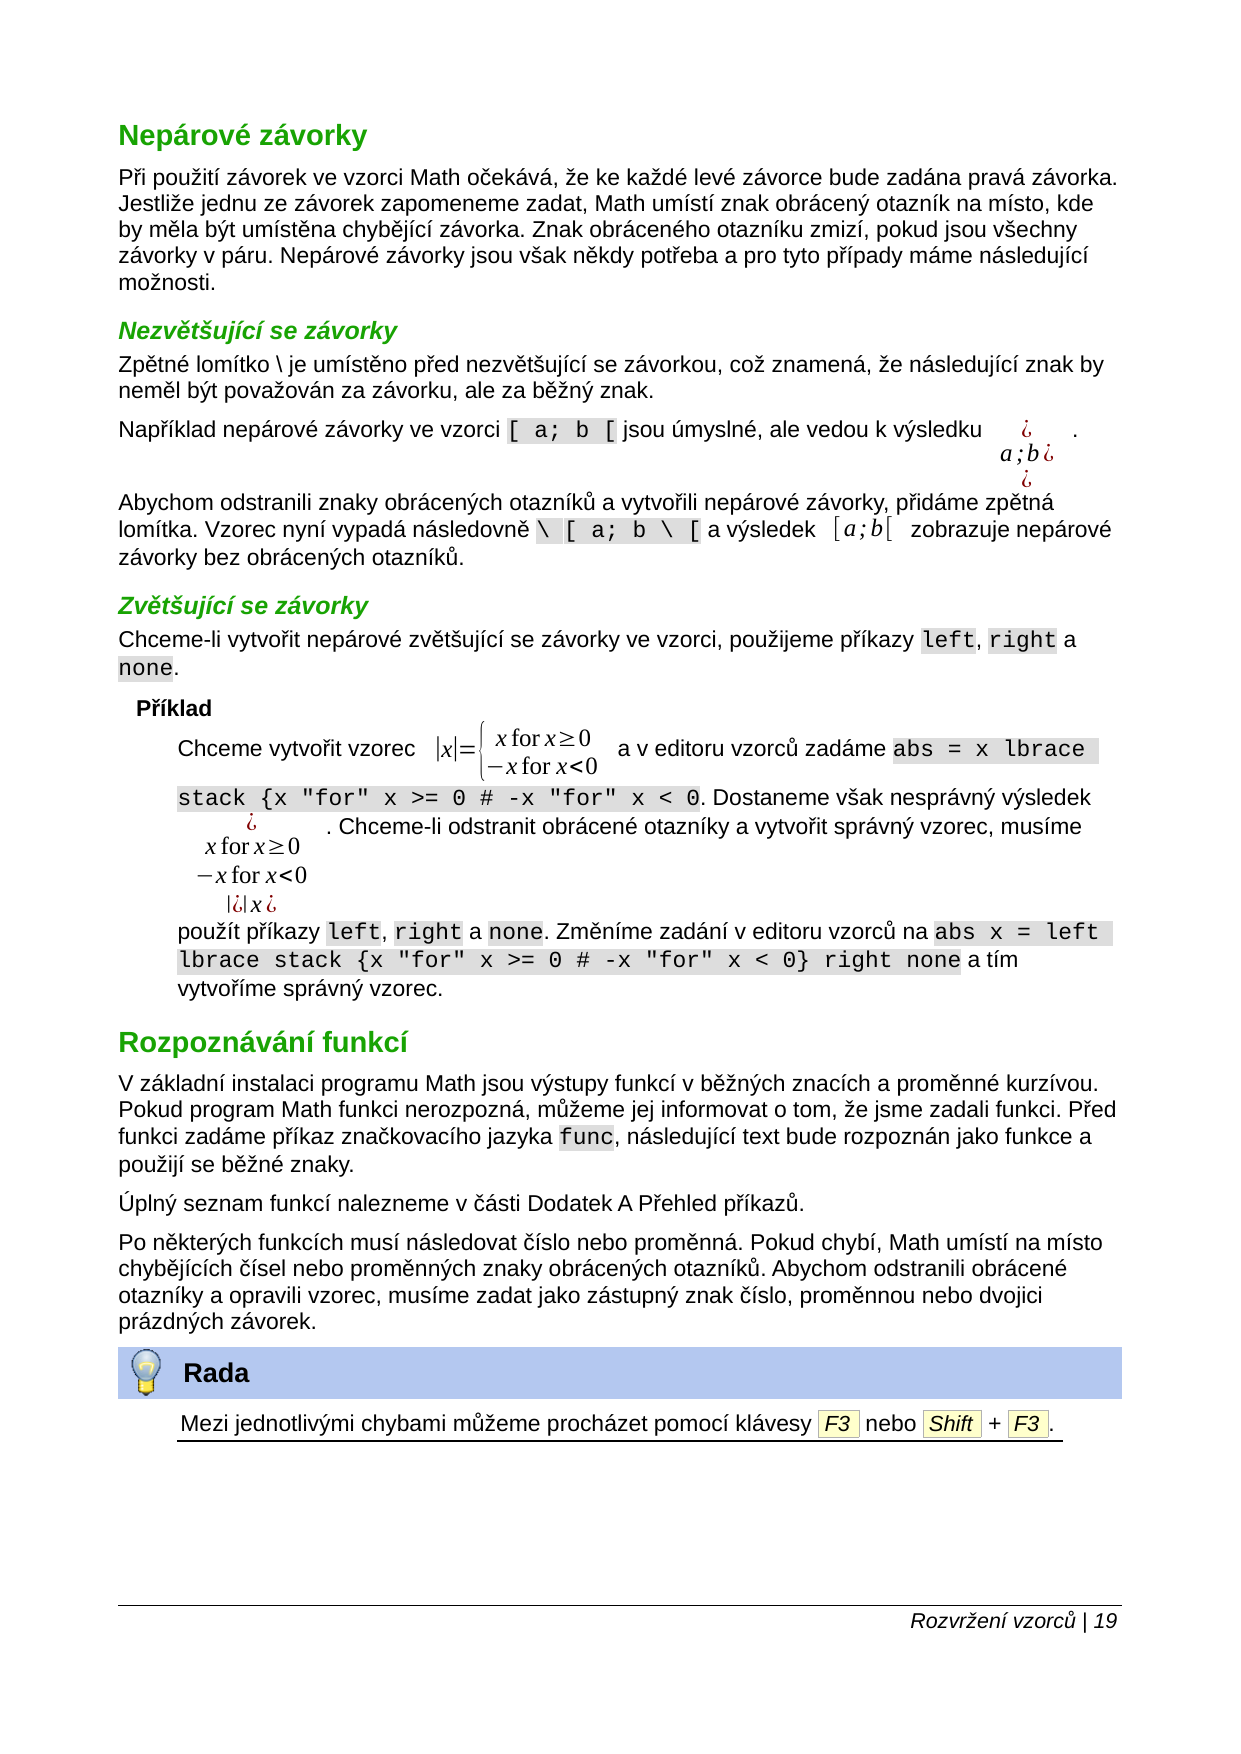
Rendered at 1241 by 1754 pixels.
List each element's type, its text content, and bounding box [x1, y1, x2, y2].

text Při použití závorek ve vzorci Math očekává, že ke každé levé závorce bude zadána pravá závorka. Jestliže jednu ze závorek zapomeneme zadat, Math umístí znak obrácený otazník na místo, kde by měla být umístěna chybějící závorka. Znak obráceného otazníku zmizí, pokud jsou všechny závorky v páru. Nepárové závorky jsou však někdy potřeba a pro tyto případy máme následující možnosti. [118, 163, 1122, 295]
subtitle Rozpoznávání funkcí [118, 1025, 1122, 1058]
subtitle Zvětšující se závorky [118, 591, 1122, 620]
text Úplný seznam funkcí nalezneme v části Dodatek A: Přehled příkazů. [118, 1190, 1122, 1216]
text Chceme-li vytvořit nepárové zvětšující se závorky ve vzorci, použijeme příkazy left, right a none. [118, 626, 1122, 682]
text Příklad [136, 695, 1122, 721]
text Po některých funkcích musí následovat číslo nebo proměnná. Pokud chybí, Math umístí na místo chybějících čísel nebo proměnných znaky obrácených otazníků. Abychom odstranili obrácené otazníky a opravili vzorec, musíme zadat jako zástupný znak číslo, proměnnou nebo dvojici prázdných závorek. [118, 1229, 1122, 1334]
subtitle Nezvětšující se závorky [118, 316, 1122, 344]
picture [119, 1347, 170, 1399]
subtitle Rada [170, 1347, 1122, 1399]
subtitle Nepárové závorky [118, 118, 1122, 152]
text V základní instalaci programu Math jsou výstupy funkcí v běžných znacích a proměnné kurzívou. Pokud program Math funkci nerozpozná, můžeme jej informovat o tom, že jsme zadali funkci. Před funkci zadáme příkaz značkovacího jazyka func, následující text bude rozpoznán jako funkce a použijí se běžné znaky. [118, 1070, 1122, 1177]
text Zpětné lomítko \ je umístěno před nezvětšující se závorkou, což znamená, že následující znak by neměl být považován za závorku, ale za běžný znak. [118, 351, 1122, 403]
text Například nepárové závorky ve vzorci [ a; b [ jsou úmyslné, ale vedou k výsledku. Abychom odstranili znaky obrácených otazníků a vytvořili nepárové závorky, přidáme zpětná lomítka. Vzorec nyní vypadá následovně \ [ a; b \ [ a výsledekzobrazuje nepárové závorky bez obrácených otazníků. [118, 416, 1122, 570]
text Mezi jednotlivými chybami můžeme procházet pomocí klávesy F3 nebo Shift + F3. [177, 1407, 1063, 1440]
text Chceme vytvořit vzoreca v editoru vzorců zadáme abs = x lbrace stack {x "for" x >= 0 # -x "for" x < 0. Dostaneme však nesprávný výsledek . Chceme-li odstranit obrácené otazníky a vytvořit správný vzorec, musíme použít příkazy left, right a none. Změníme zadání v editoru vzorců na abs x = left lbrace stack {x "for" x >= 0 # -x "for" x < 0} right none a tím vytvoříme správný vzorec. [177, 721, 1122, 1001]
